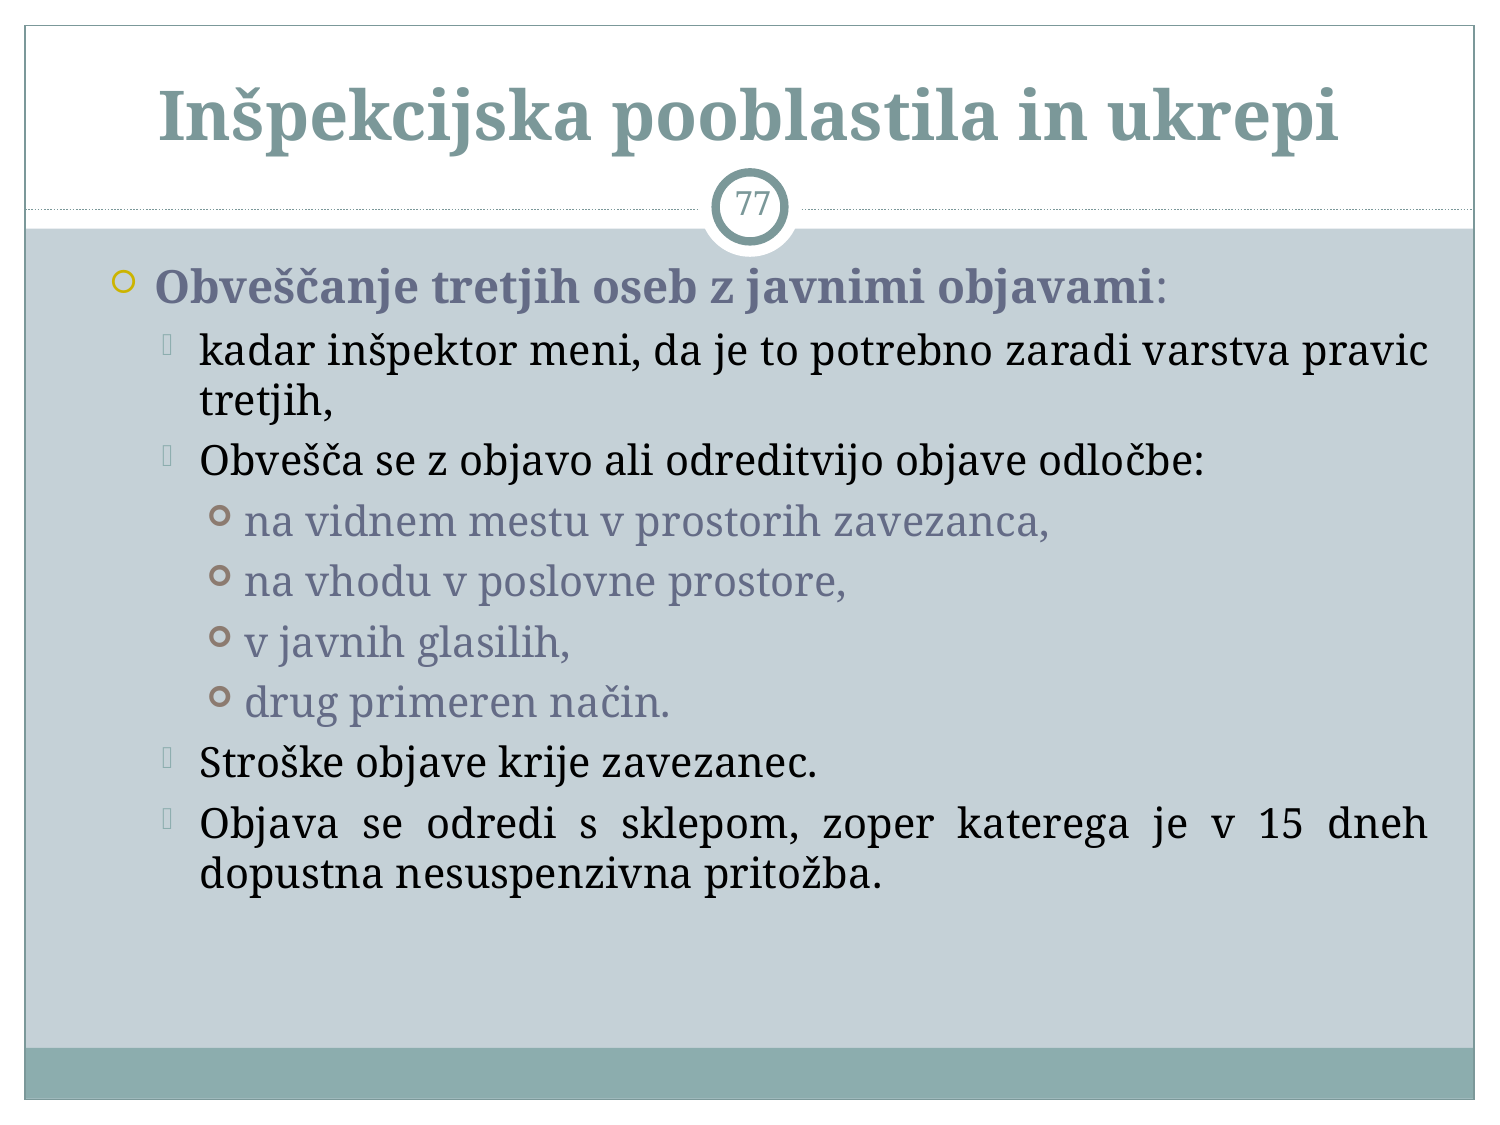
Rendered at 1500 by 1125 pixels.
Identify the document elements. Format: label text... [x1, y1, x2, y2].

list Obveščanje tretjih oseb z javnimi objavami: kadar inšpektor meni, da je to potrebno zaradi varstva pravic tretjih, Obvešča se z objavo ali odreditvijo objave odločbe: na vidnem mestu v prostorih zavezanca, na vhodu v poslovne prostore, v javnih glasilih, drug primeren način. Stroške objave krije zavezanec. Objava se odredi s sklepom, zoper katerega je v 15 dneh dopustna nesuspenzivna pritožba. [49, 250, 1445, 1001]
title Inšpekcijska pooblastila in ukrepi [49, 37, 1450, 162]
text_box [715, 168, 791, 241]
